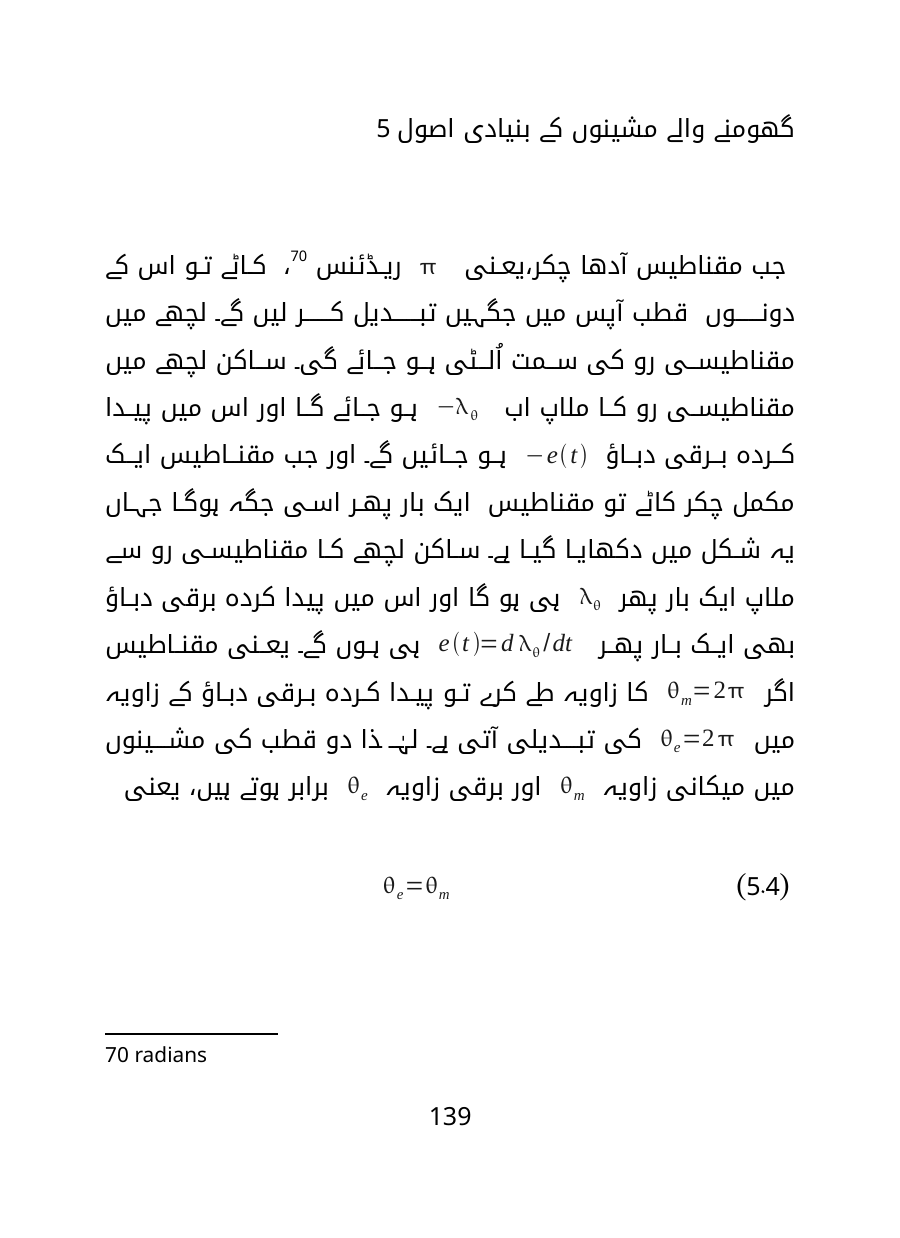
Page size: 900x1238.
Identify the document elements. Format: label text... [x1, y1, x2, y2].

text radians [105, 1040, 795, 1068]
table_header [105, 858, 718, 929]
table_header (5.4) [718, 858, 795, 929]
text جب مقناطیس آدھا چکر،یعنی ریڈئنس ، کاٹے تو اس کے دونوں قطب آپس میں جگہیں تبدیل کر لیں گے۔ لچھے میں مقناطیسی رو کی سمت اُلٹی ہو جائے گی۔ ساکن لچھے میں مقناطیسی رو کا ملاپ اب ہو جائے گا اور اس میں پیدا کردہ برقی دباؤہو جائیں گے۔ اور جب مقناطیس ایک مکمل چکر کاٹے تو مقناطیس ایک بار پھر اسی جگہ ہوگا جہاں یہ شکل میں دکھایا گیا ہے۔ ساکن لچھے کا مقناطیسی رو سے ملاپ ایک بار پھرہی ہو گا اور اس میں پیدا کردہ برقی دباؤ بھی ایک بار پھر ہی ہوں گے۔ یعنی مقناطیس اگرکا زاویہ طے کرے تو پیدا کردہ برقی دباؤ کے زاویہ میںکی تبدیلی آتی ہے۔ لہٰذا دو قطب کی مشینوں میں میکانی زاویہاور برقی زاویہبرابر ہوتے ہیں، یعنی [105, 242, 795, 811]
